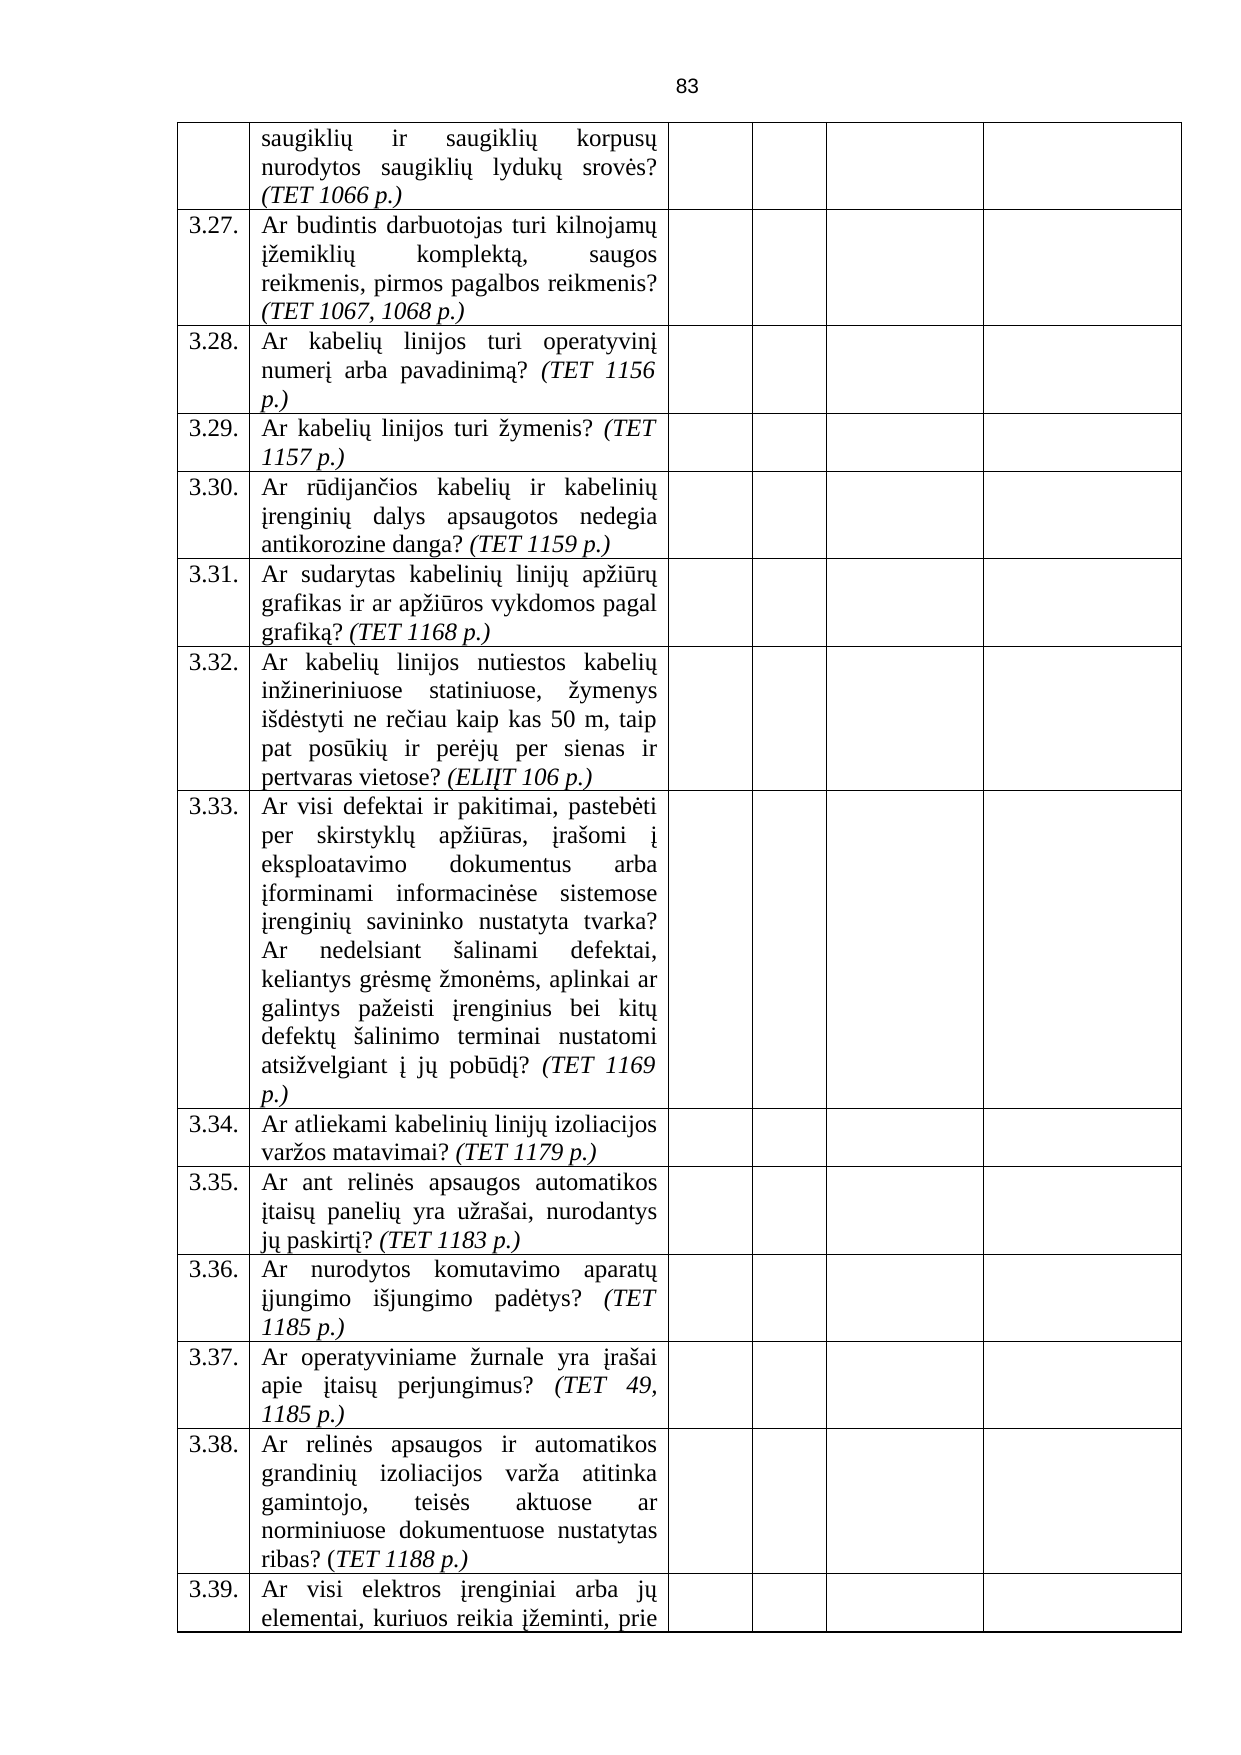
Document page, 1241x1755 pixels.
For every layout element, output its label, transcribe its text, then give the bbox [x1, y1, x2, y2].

table_cell [669, 1109, 752, 1166]
table_cell [984, 326, 1181, 412]
table_cell [984, 1429, 1181, 1573]
table_cell [753, 791, 826, 1108]
table_cell [753, 1342, 826, 1428]
table_cell [753, 647, 826, 790]
table_cell [984, 559, 1181, 646]
table_cell 3.27. [178, 210, 249, 325]
table_cell [669, 1342, 752, 1428]
table_cell [178, 123, 249, 209]
table_cell [984, 123, 1181, 209]
table_cell [984, 1167, 1181, 1253]
table_cell [669, 647, 752, 790]
table_cell 3.34. [178, 1109, 249, 1166]
table_cell Ar rūdijančios kabelių ir kabelinių įrenginių dalys apsaugotos nedegia antikorozine danga? (TET 1159 p.) [250, 472, 668, 558]
table_cell saugiklių ir saugiklių korpusų nurodytos saugiklių lydukų srovės? (TET 1066 p.) [250, 123, 668, 209]
table_cell [827, 414, 983, 471]
table_cell [827, 472, 983, 558]
table_cell Ar atliekami kabelinių linijų izoliacijos varžos matavimai? (TET 1179 p.) [250, 1109, 668, 1166]
table_cell [827, 1429, 983, 1573]
table_cell Ar kabelių linijos turi žymenis? (TET 1157 p.) [250, 414, 668, 471]
table_cell Ar operatyviniame žurnale yra įrašai apie įtaisų perjungimus? (TET 49, 1185 p.) [250, 1342, 668, 1428]
table_cell [669, 1167, 752, 1253]
table_cell [827, 1167, 983, 1253]
table_cell Ar kabelių linijos turi operatyvinį numerį arba pavadinimą? (TET 1156 p.) [250, 326, 668, 412]
table_cell [753, 1574, 826, 1631]
table_cell 3.35. [178, 1167, 249, 1253]
table_cell [753, 1109, 826, 1166]
table_cell [753, 1167, 826, 1253]
table_cell [669, 1429, 752, 1573]
table_cell [827, 647, 983, 790]
table_cell [669, 123, 752, 209]
table_cell [753, 210, 826, 325]
table_cell [827, 210, 983, 325]
table_cell [827, 1109, 983, 1166]
table_cell [669, 326, 752, 412]
table_cell [984, 1342, 1181, 1428]
table_cell [669, 210, 752, 325]
table_cell [827, 1574, 983, 1631]
table_cell [984, 472, 1181, 558]
table_cell [669, 1574, 752, 1631]
table_cell 3.30. [178, 472, 249, 558]
table_cell 3.37. [178, 1342, 249, 1428]
table_cell Ar relinės apsaugos ir automatikos grandinių izoliacijos varža atitinka gamintojo, teisės aktuose ar norminiuose dokumentuose nustatytas ribas? (TET 1188 p.) [250, 1429, 668, 1573]
table_cell Ar sudarytas kabelinių linijų apžiūrų grafikas ir ar apžiūros vykdomos pagal grafiką? (TET 1168 p.) [250, 559, 668, 646]
table_cell [827, 123, 983, 209]
table_cell [753, 326, 826, 412]
table_cell [753, 1429, 826, 1573]
table_cell 3.28. [178, 326, 249, 412]
table_cell [753, 1255, 826, 1341]
table_cell [669, 1255, 752, 1341]
table_cell [984, 1574, 1181, 1631]
table_cell Ar visi defektai ir pakitimai, pastebėti per skirstyklų apžiūras, įrašomi į eksploatavimo dokumentus arba įforminami informacinėse sistemose įrenginių savininko nustatyta tvarka? Ar nedelsiant šalinami defektai, keliantys grėsmę žmonėms, aplinkai ar galintys pažeisti įrenginius bei kitų defektų šalinimo terminai nustatomi atsižvelgiant į jų pobūdį? (TET 1169 p.) [250, 791, 668, 1108]
table_cell [669, 414, 752, 471]
table_cell [827, 326, 983, 412]
table_cell [669, 472, 752, 558]
table_cell [753, 123, 826, 209]
table_cell Ar kabelių linijos nutiestos kabelių inžineriniuose statiniuose, žymenys išdėstyti ne rečiau kaip kas 50 m, taip pat posūkių ir perėjų per sienas ir pertvaras vietose? (ELIĮT 106 p.) [250, 647, 668, 790]
table_cell [984, 791, 1181, 1108]
table_cell 3.29. [178, 414, 249, 471]
table_cell [827, 1255, 983, 1341]
table_cell [669, 559, 752, 646]
table_cell 3.38. [178, 1429, 249, 1573]
table_cell [984, 647, 1181, 790]
table_cell 3.31. [178, 559, 249, 646]
table_cell Ar ant relinės apsaugos automatikos įtaisų panelių yra užrašai, nurodantys jų paskirtį? (TET 1183 p.) [250, 1167, 668, 1253]
table_cell [827, 1342, 983, 1428]
table_cell Ar nurodytos komutavimo aparatų įjungimo išjungimo padėtys? (TET 1185 p.) [250, 1255, 668, 1341]
table_cell 3.36. [178, 1255, 249, 1341]
table_cell [753, 559, 826, 646]
table_cell [984, 1255, 1181, 1341]
table_cell Ar budintis darbuotojas turi kilnojamų įžemiklių komplektą, saugos reikmenis, pirmos pagalbos reikmenis? (TET 1067, 1068 p.) [250, 210, 668, 325]
table_cell [753, 414, 826, 471]
table_cell [827, 559, 983, 646]
table_cell [753, 472, 826, 558]
table_cell [984, 1109, 1181, 1166]
table_cell Ar visi elektros įrenginiai arba jų elementai, kuriuos reikia įžeminti, prie [250, 1574, 668, 1631]
table_cell [984, 414, 1181, 471]
table_cell [827, 791, 983, 1108]
table_cell 3.32. [178, 647, 249, 790]
table_cell [984, 210, 1181, 325]
table_cell 3.33. [178, 791, 249, 1108]
table_cell [669, 791, 752, 1108]
table_cell 3.39. [178, 1574, 249, 1631]
